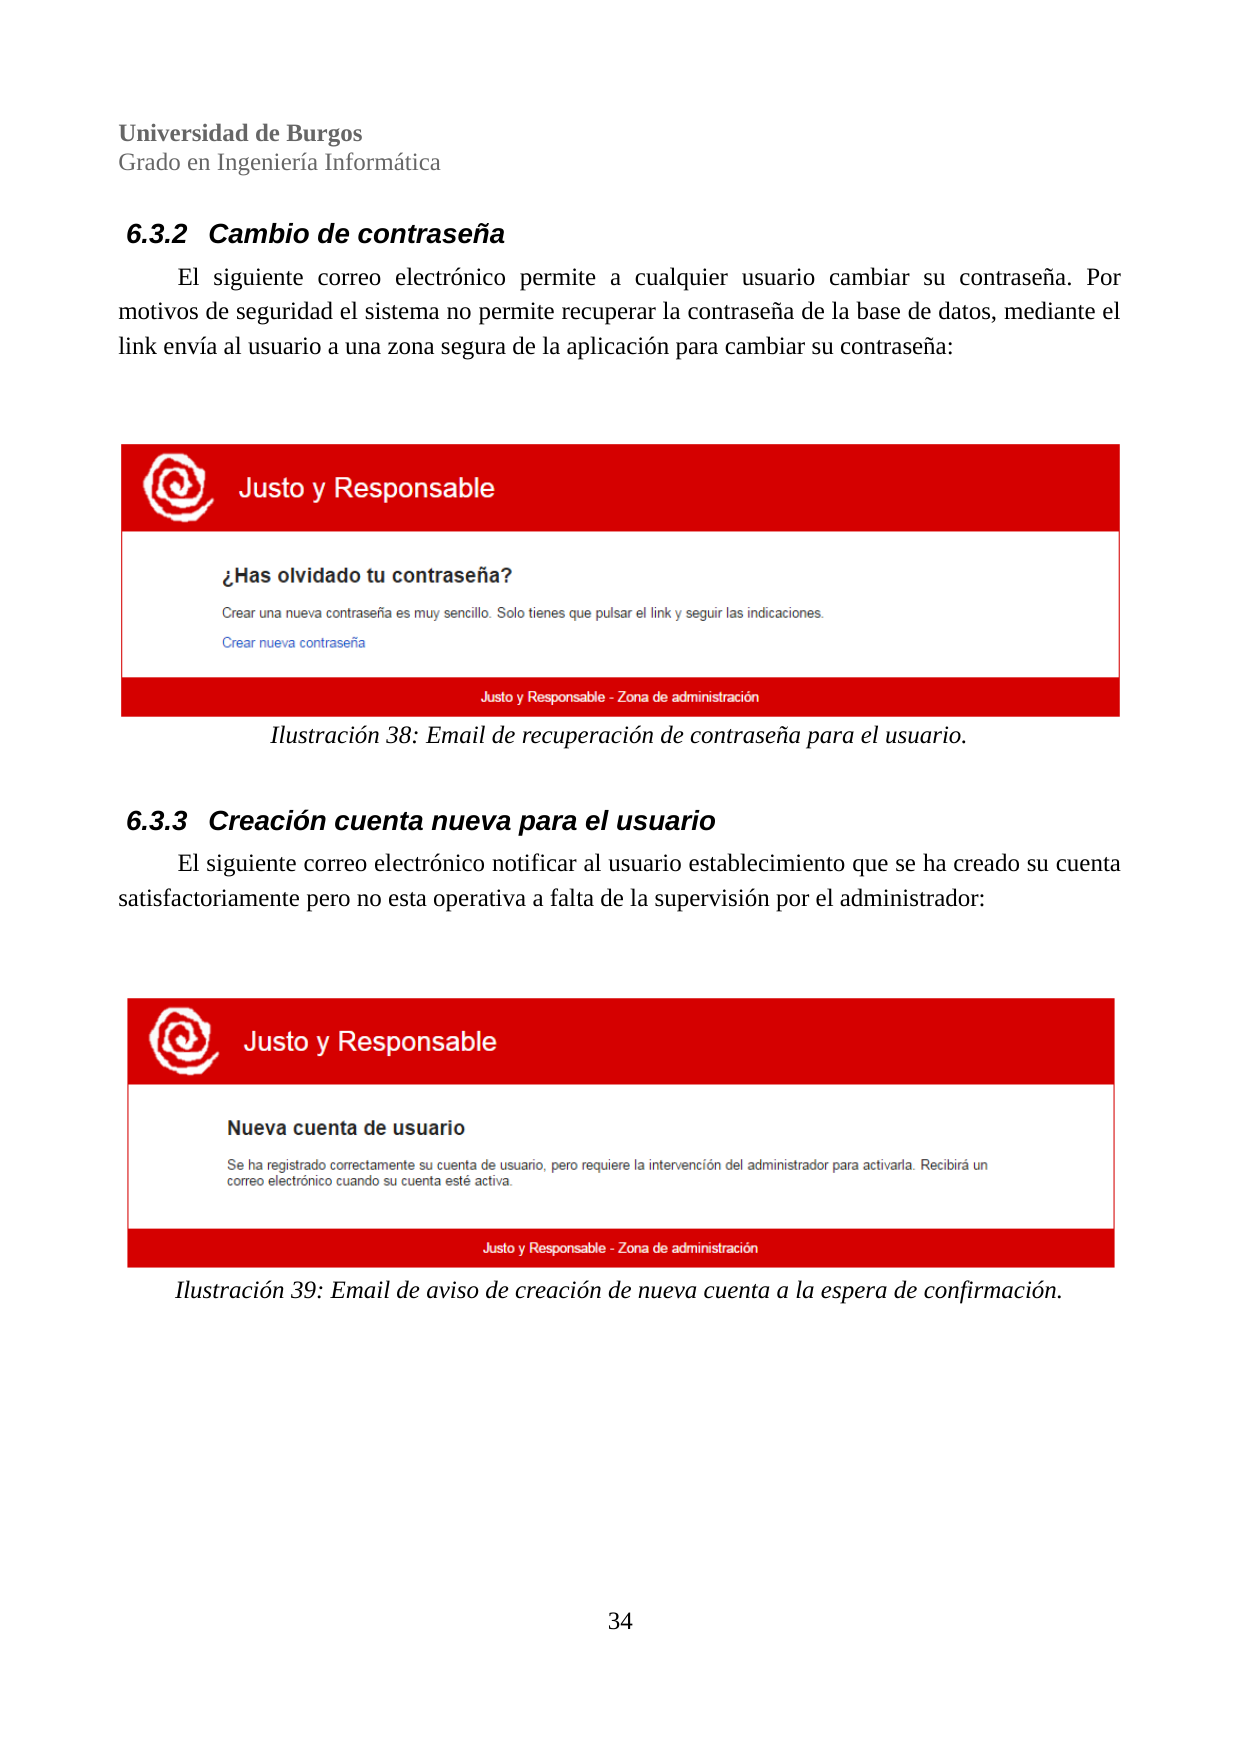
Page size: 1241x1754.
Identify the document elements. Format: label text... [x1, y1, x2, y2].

subtitle Cambio de contraseña [118, 218, 1122, 249]
subtitle Creación cuenta nueva para el usuario [118, 804, 1122, 836]
text Ilustración 39: Email de aviso de creación de nueva cuenta a la espera de confirmación. [118, 1276, 1122, 1304]
text El siguiente correo electrónico permite a cualquier usuario cambiar su contraseña. Por motivos de seguridad el sistema no permite recuperar la contraseña de la base de datos, mediante el link envía al usuario a una zona segura de la aplicación para cambiar su contraseña: [118, 262, 1122, 360]
picture [118, 993, 1123, 1276]
text Ilustración 38: Email de recuperación de contraseña para el usuario. [118, 721, 1122, 749]
text El siguiente correo electrónico notificar al usuario establecimiento que se ha creado su cuenta satisfactoriamente pero no esta operativa a falta de la supervisión por el administrador: [118, 848, 1122, 911]
picture [118, 441, 1123, 721]
